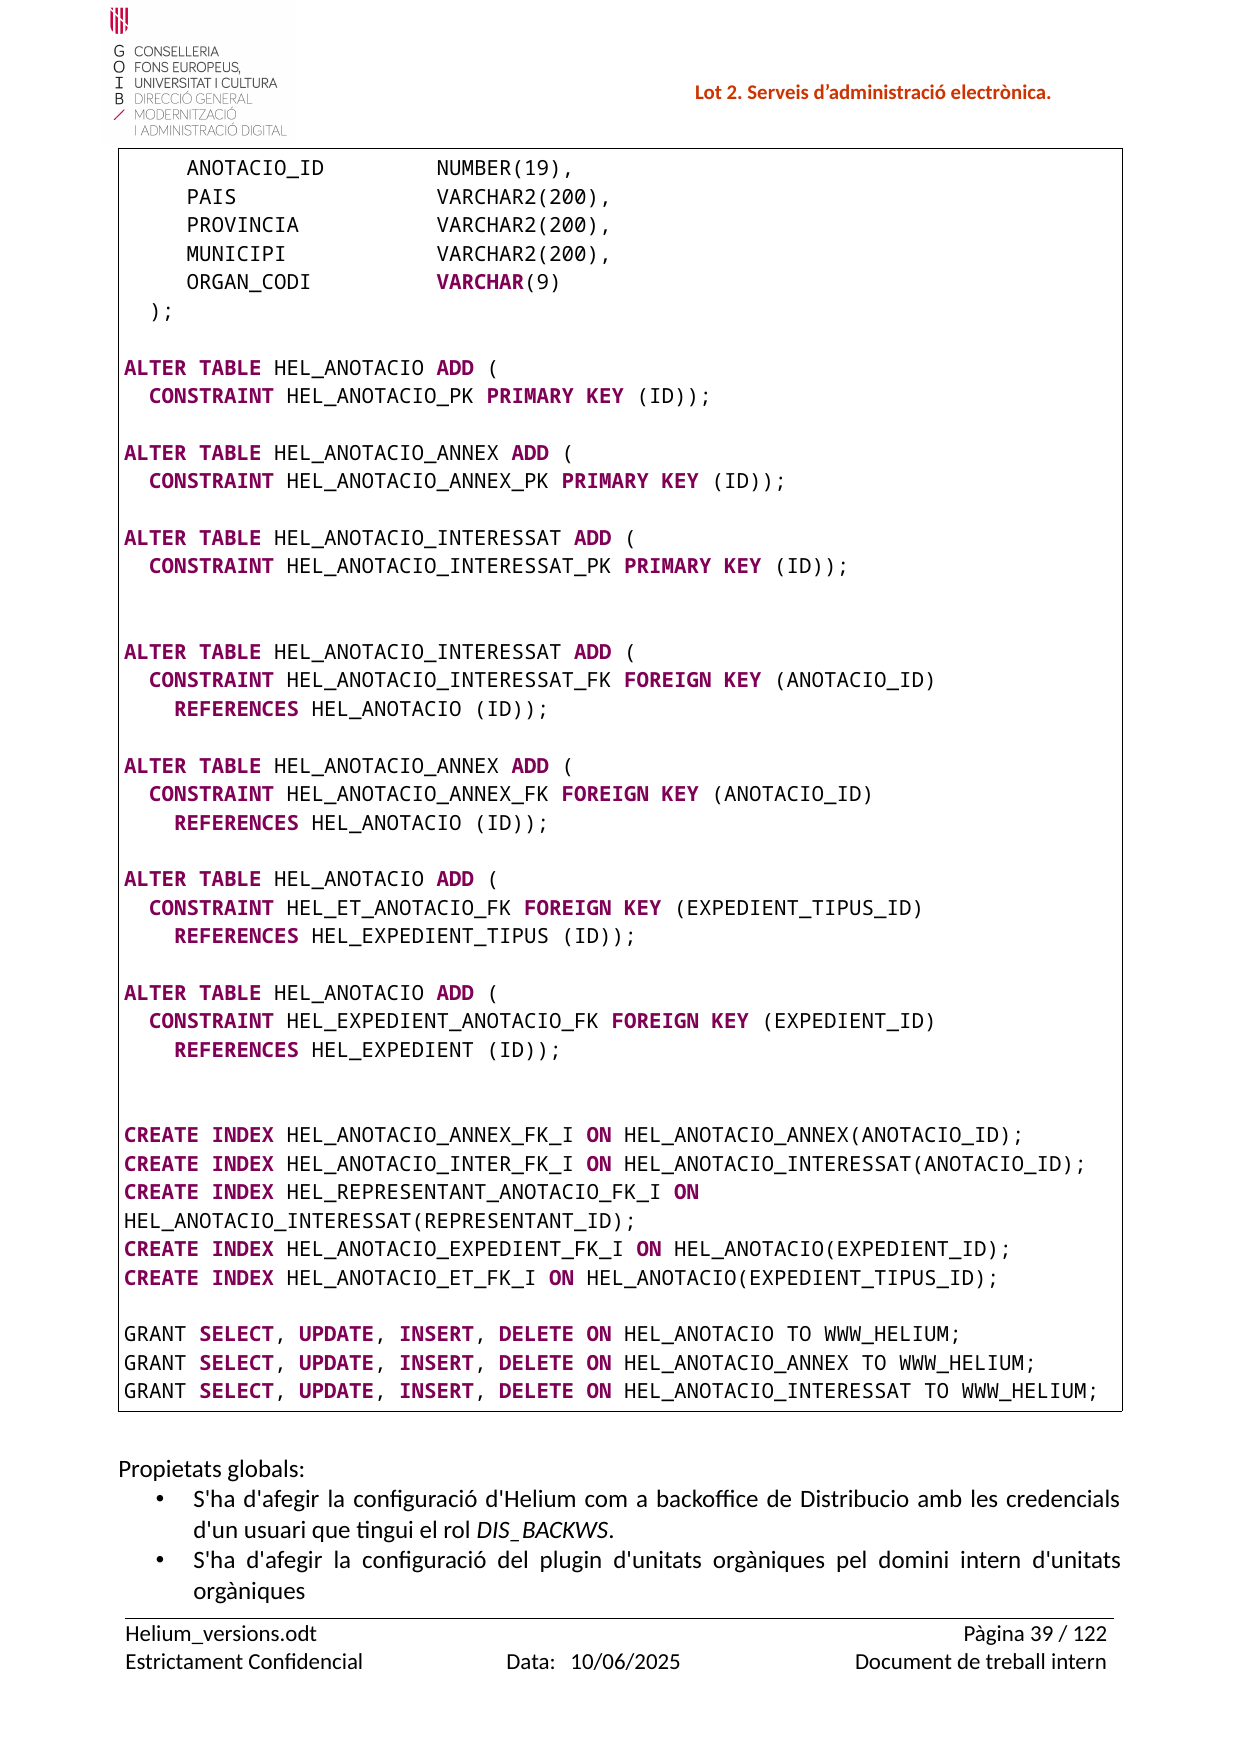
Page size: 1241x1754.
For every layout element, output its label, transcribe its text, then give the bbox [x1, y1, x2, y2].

picture [100, 0, 297, 144]
text Propietats globals: [118, 1453, 1122, 1483]
list S'ha d'afegir la configuració d'Helium com a backoffice de Distribucio amb les credencials d'un usuari que tingui el rol DIS_BACKWS. [156, 1483, 1122, 1544]
table_header ANOTACIO_ID NUMBER(19), PAIS VARCHAR2(200), PROVINCIA VARCHAR2(200), MUNICIPI VARCHAR2(200), ORGAN_CODI VARCHAR(9) ); ALTER TABLE HEL_ANOTACIO ADD ( CONSTRAINT HEL_ANOTACIO_PK PRIMARY KEY (ID)); ALTER TABLE HEL_ANOTACIO_ANNEX ADD ( CONSTRAINT HEL_ANOTACIO_ANNEX_PK PRIMARY KEY (ID)); ALTER TABLE HEL_ANOTACIO_INTERESSAT ADD ( CONSTRAINT HEL_ANOTACIO_INTERESSAT_PK PRIMARY KEY (ID)); ALTER TABLE HEL_ANOTACIO_INTERESSAT ADD ( CONSTRAINT HEL_ANOTACIO_INTERESSAT_FK FOREIGN KEY (ANOTACIO_ID) REFERENCES HEL_ANOTACIO (ID)); ALTER TABLE HEL_ANOTACIO_ANNEX ADD ( CONSTRAINT HEL_ANOTACIO_ANNEX_FK FOREIGN KEY (ANOTACIO_ID) REFERENCES HEL_ANOTACIO (ID)); ALTER TABLE HEL_ANOTACIO ADD ( CONSTRAINT HEL_ET_ANOTACIO_FK FOREIGN KEY (EXPEDIENT_TIPUS_ID) REFERENCES HEL_EXPEDIENT_TIPUS (ID)); ALTER TABLE HEL_ANOTACIO ADD ( CONSTRAINT HEL_EXPEDIENT_ANOTACIO_FK FOREIGN KEY (EXPEDIENT_ID) REFERENCES HEL_EXPEDIENT (ID)); CREATE INDEX HEL_ANOTACIO_ANNEX_FK_I ON HEL_ANOTACIO_ANNEX(ANOTACIO_ID); CREATE INDEX HEL_ANOTACIO_INTER_FK_I ON HEL_ANOTACIO_INTERESSAT(ANOTACIO_ID); CREATE INDEX HEL_REPRESENTANT_ANOTACIO_FK_I ON HEL_ANOTACIO_INTERESSAT(REPRESENTANT_ID); CREATE INDEX HEL_ANOTACIO_EXPEDIENT_FK_I ON HEL_ANOTACIO(EXPEDIENT_ID); CREATE INDEX HEL_ANOTACIO_ET_FK_I ON HEL_ANOTACIO(EXPEDIENT_TIPUS_ID); GRANT SELECT, UPDATE, INSERT, DELETE ON HEL_ANOTACIO TO WWW_HELIUM; GRANT SELECT, UPDATE, INSERT, DELETE ON HEL_ANOTACIO_ANNEX TO WWW_HELIUM; GRANT SELECT, UPDATE, INSERT, DELETE ON HEL_ANOTACIO_INTERESSAT TO WWW_HELIUM; [119, 149, 1122, 1411]
list S'ha d'afegir la configuració del plugin d'unitats orgàniques pel domini intern d'unitats orgàniques [156, 1544, 1122, 1606]
